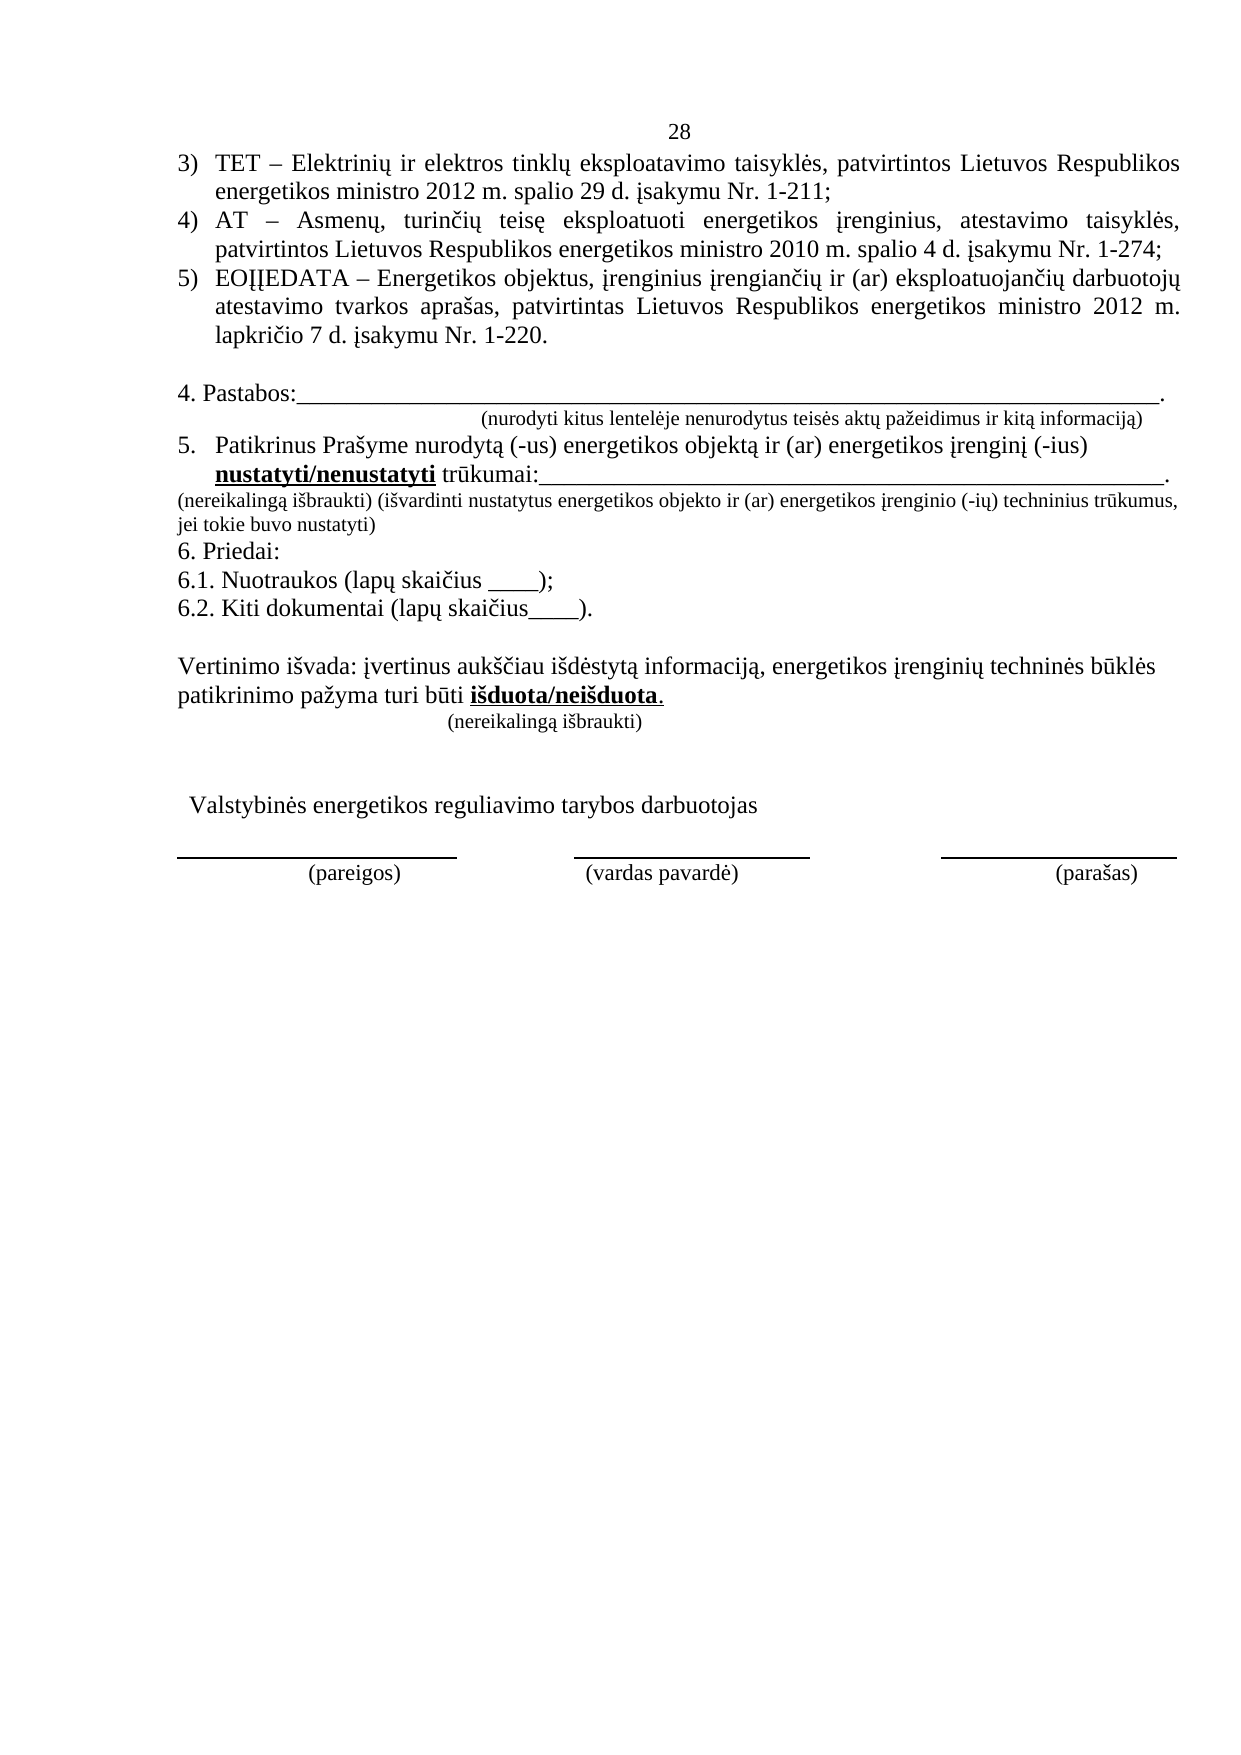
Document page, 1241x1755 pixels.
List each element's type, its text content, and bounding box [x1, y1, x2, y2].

text 6.1. Nuotraukos (lapų skaičius ____); [177, 565, 1181, 593]
text 4) AT – Asmenų, turinčių teisę eksploatuoti energetikos įrenginius, atestavimo taisyklės, patvirtintos Lietuvos Respublikos energetikos ministro 2010 m. spalio 4 d. įsakymu Nr. 1-274; [177, 205, 1181, 263]
text 4. Pastabos:_____________________________________________________________________. [177, 378, 1181, 406]
text 6.2. Kiti dokumentai (lapų skaičius____). [177, 593, 1181, 622]
text 3) TET – Elektrinių ir elektros tinklų eksploatavimo taisyklės, patvirtintos Lietuvos Respublikos energetikos ministro 2012 m. spalio 29 d. įsakymu Nr. 1-211; [177, 148, 1181, 205]
table_cell [457, 857, 574, 885]
text Vertinimo išvada: įvertinus aukščiau išdėstytą informaciją, energetikos įrenginių techninės būklės patikrinimo pažyma turi būti išduota/neišduota. [177, 651, 1181, 708]
text (nurodyti kitus lentelėje nenurodytus teisės aktų pažeidimus ir kitą informaciją) [177, 406, 1181, 430]
table_cell [810, 857, 941, 885]
table_header Valstybinės energetikos reguliavimo tarybos darbuotojas [177, 790, 1177, 857]
table_cell (pareigos) [177, 859, 457, 885]
text 5. Patikrinus Prašyme nurodytą (-us) energetikos objektą ir (ar) energetikos įrenginį (-ius) nustatyti/nenustatyti trūkumai:__________________________________________________. [177, 430, 1181, 488]
text (nereikalingą išbraukti) (išvardinti nustatytus energetikos objekto ir (ar) energetikos įrenginio (-ių) techninius trūkumus, jei tokie buvo nustatyti) [177, 488, 1181, 536]
text 5) EOĮĮEDATA – Energetikos objektus, įrenginius įrengiančių ir (ar) eksploatuojančių darbuotojų atestavimo tvarkos aprašas, patvirtintas Lietuvos Respublikos energetikos ministro 2012 m. lapkričio 7 d. įsakymu Nr. 1-220. [177, 263, 1181, 349]
table_cell (parašas) [941, 859, 1177, 885]
text (nereikalingą išbraukti) [312, 708, 1181, 733]
table_cell (vardas pavardė) [574, 859, 810, 885]
text 6. Priedai: [177, 536, 1181, 565]
